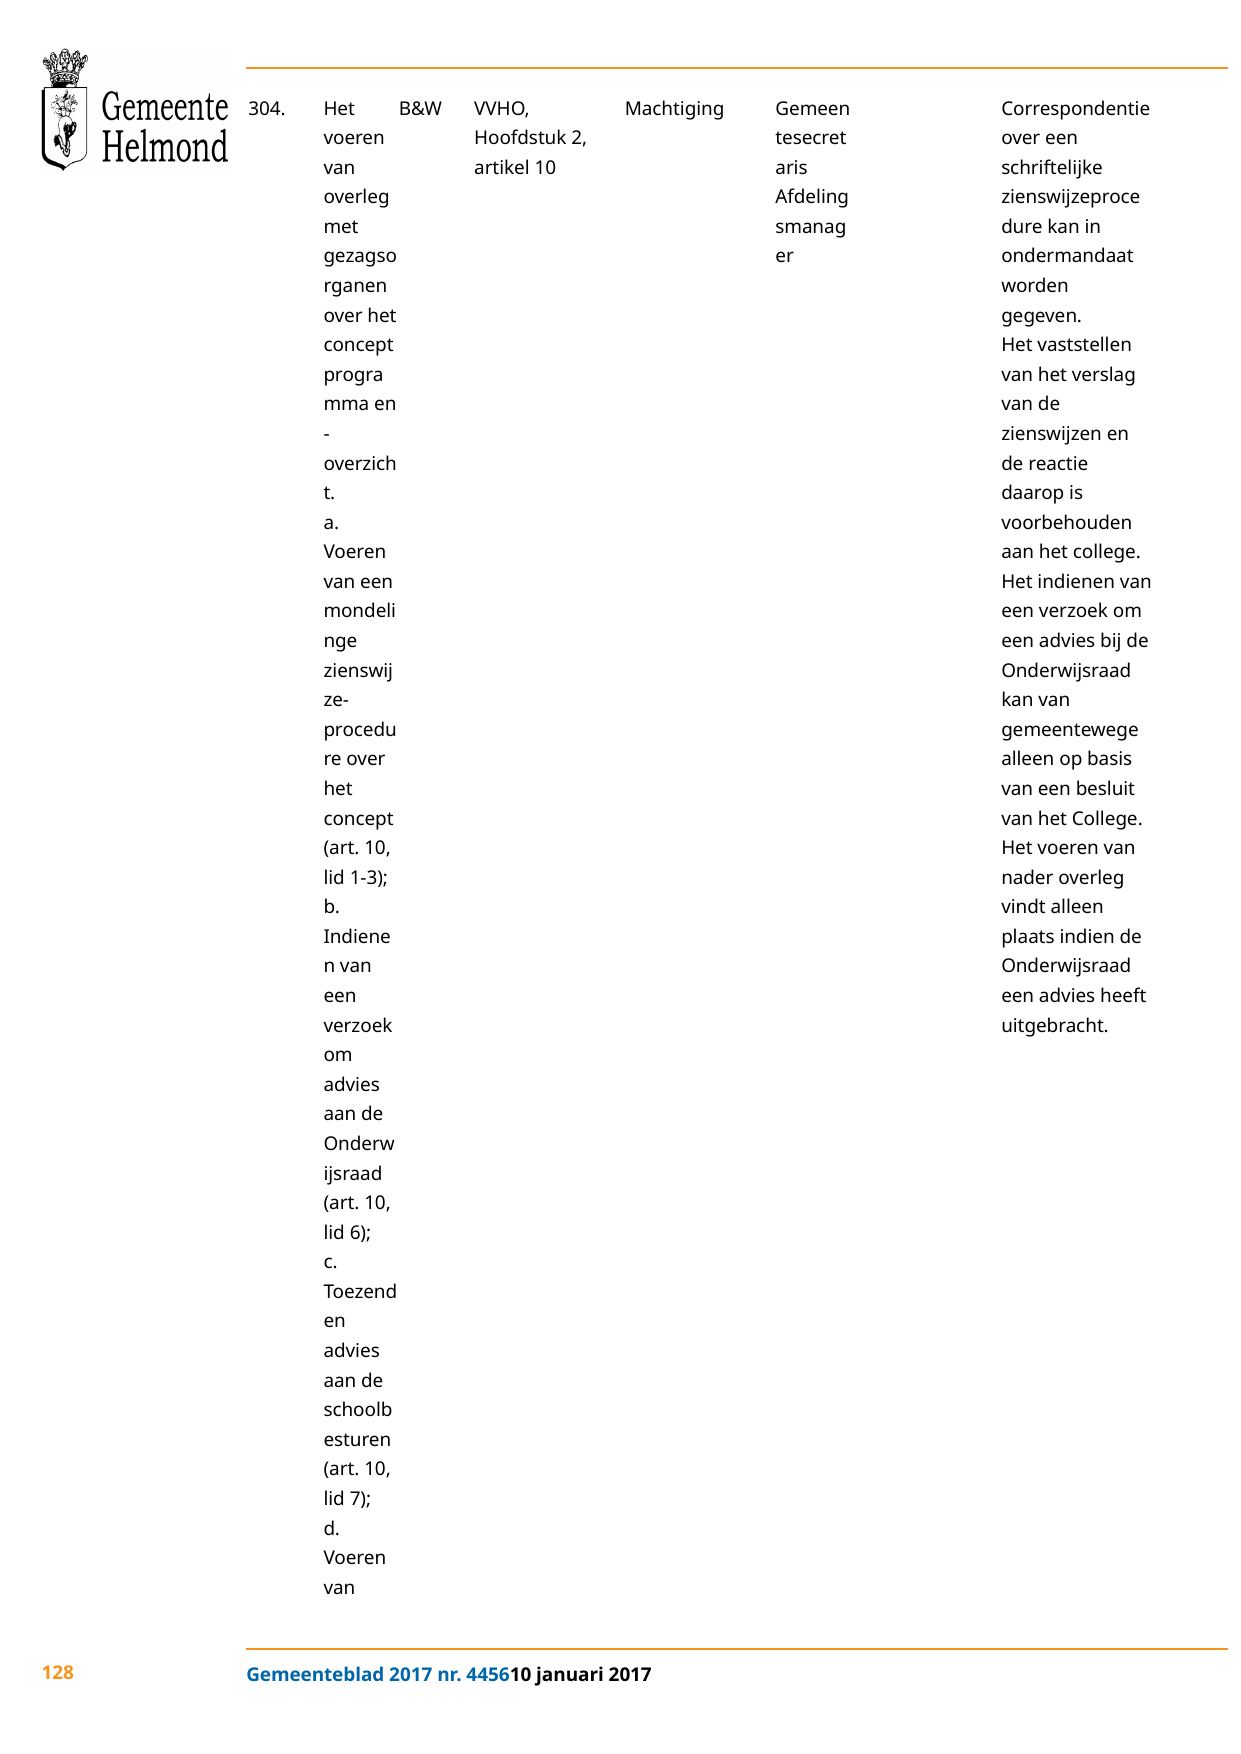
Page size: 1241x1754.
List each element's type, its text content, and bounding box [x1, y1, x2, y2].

table_cell Gemeentesecretaris Afdelingsmanager [775, 95, 850, 1600]
table_cell Machtiging [625, 95, 775, 1600]
table_cell 304. [248, 95, 323, 1600]
table_cell B&W [399, 95, 474, 1600]
table_cell Correspondentie over een schriftelijke zienswijzeprocedure kan in ondermandaat worden gegeven. Het vaststellen van het verslag van de zienswijzen en de reactie daarop is voorbehouden aan het college. Het indienen van een verzoek om een advies bij de Onderwijsraad kan van gemeentewege alleen op basis van een besluit van het College. Het voeren van nader overleg vindt alleen plaats indien de Onderwijsraad een advies heeft uitgebracht. [1001, 95, 1152, 1600]
table_cell VVHO, Hoofdstuk 2, artikel 10 [474, 95, 624, 1600]
picture [41, 47, 231, 172]
table_cell Het voeren van overleg met gezagsorganen over het concept programma en -overzicht. a. Voeren van een mondelinge zienswijze-procedure over het concept (art. 10, lid 1-3); b. Indienen van een verzoek om advies aan de Onderwijsraad (art. 10, lid 6); c. Toezenden advies aan de schoolbesturen (art. 10, lid 7); d. Voeren van [323, 95, 398, 1600]
table_cell [850, 95, 1001, 1600]
